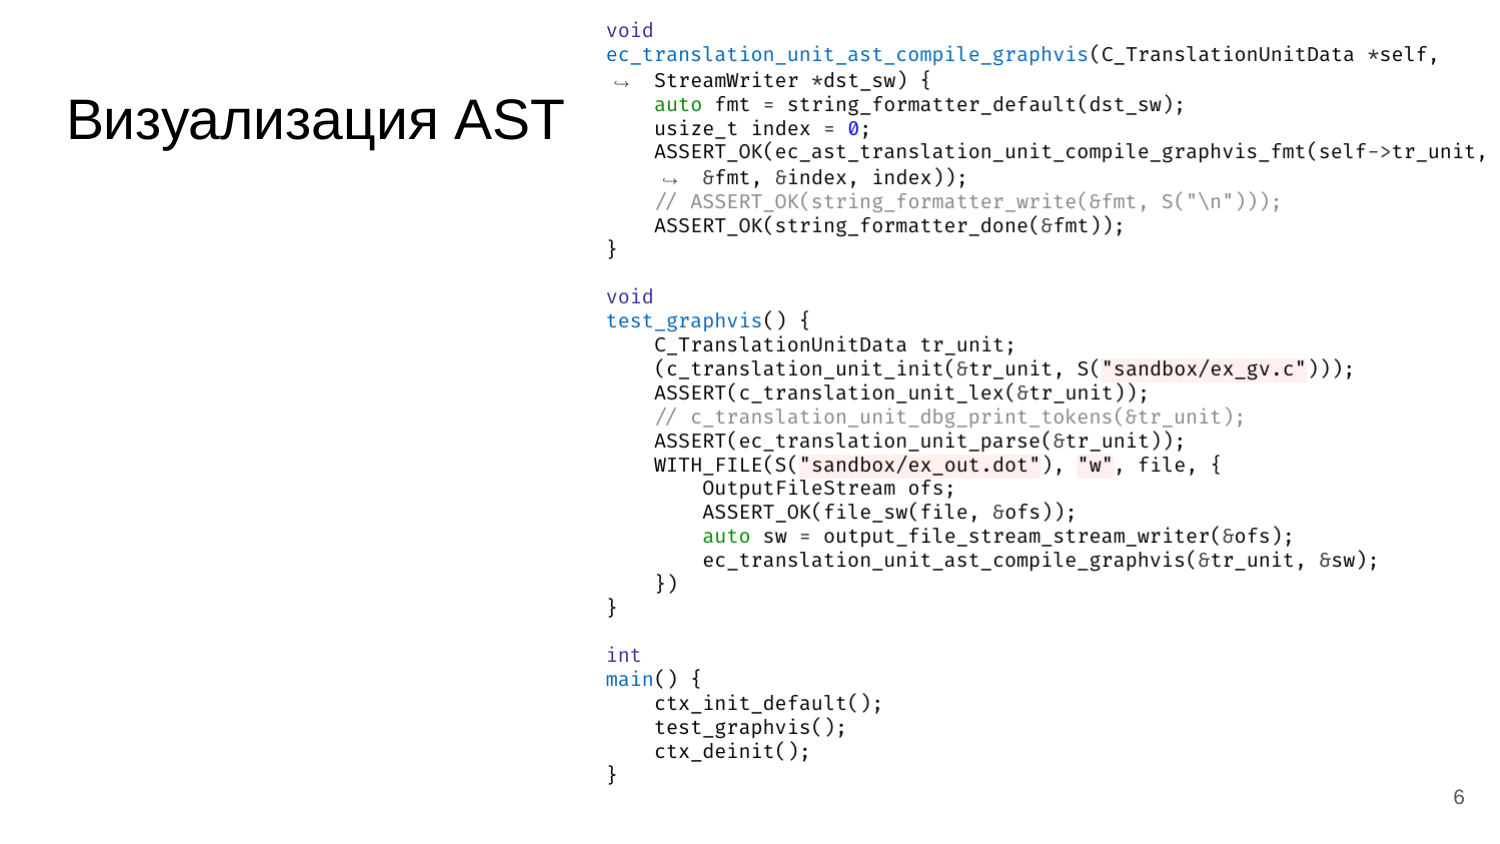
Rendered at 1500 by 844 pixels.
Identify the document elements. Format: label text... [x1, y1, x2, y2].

title Визуализация AST [51, 72, 600, 167]
picture [600, 18, 1500, 789]
